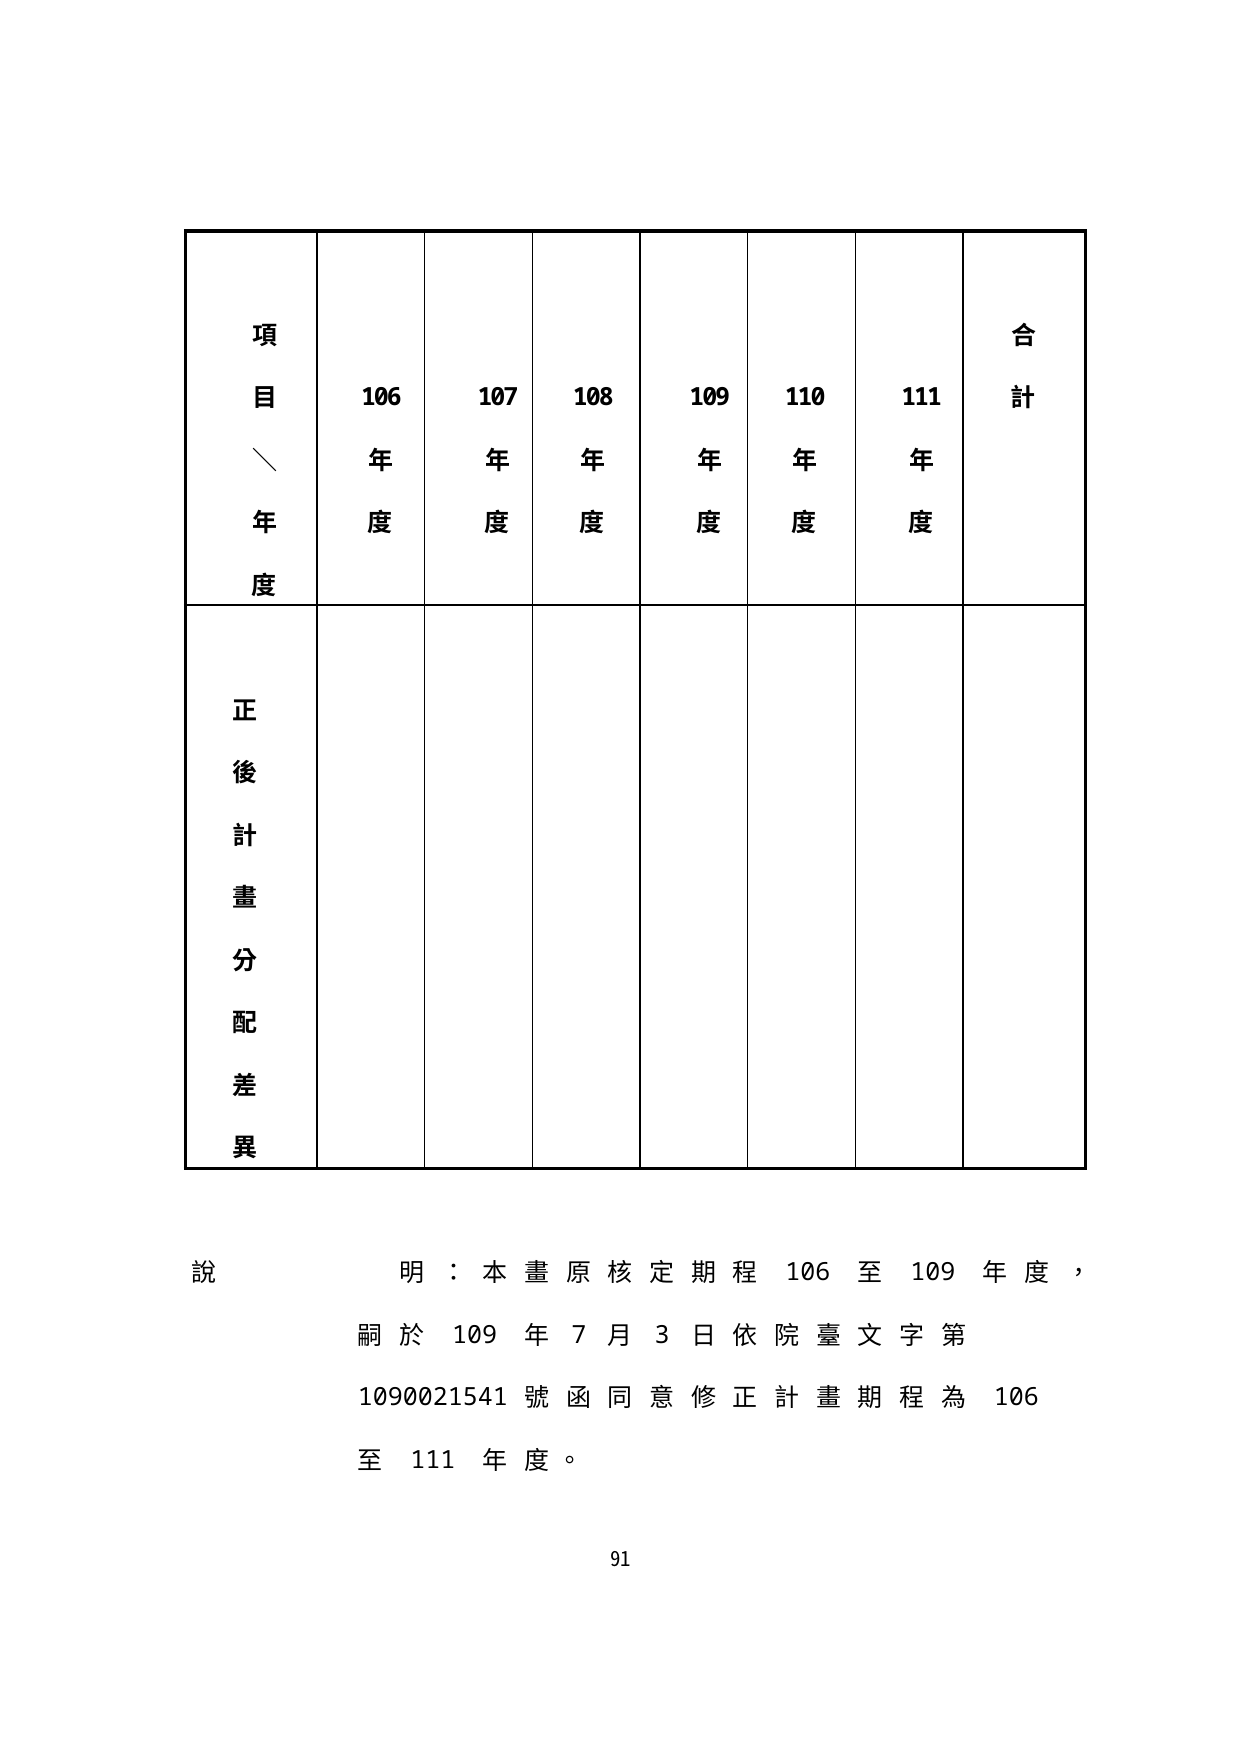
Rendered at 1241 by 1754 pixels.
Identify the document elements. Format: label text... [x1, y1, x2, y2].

table_header 107年度 [425, 233, 532, 604]
table_header 106年度 [318, 233, 424, 604]
table_header 項目＼年度 [187, 233, 316, 604]
table_header 110年度 [748, 233, 855, 604]
table_header 108年度 [533, 233, 639, 604]
table_cell [748, 606, 855, 1167]
table_header 109年度 [641, 233, 747, 604]
table_cell - [641, 606, 747, 1167]
table_cell [856, 606, 962, 1167]
table_cell [964, 606, 1084, 1167]
table_cell - [533, 606, 639, 1167]
table_header 合 計 [964, 233, 1084, 604]
table_cell - [425, 606, 532, 1167]
table_header 111年度 [856, 233, 962, 604]
text 說 明：本畫原核定期程106至109年度，嗣於109年7月3日依院臺文字第1090021541號函同意修正計畫期程為106至111年度。 [183, 1229, 1058, 1479]
table_cell - [318, 606, 424, 1167]
table_cell 正後計畫分配差異 [187, 606, 316, 1167]
